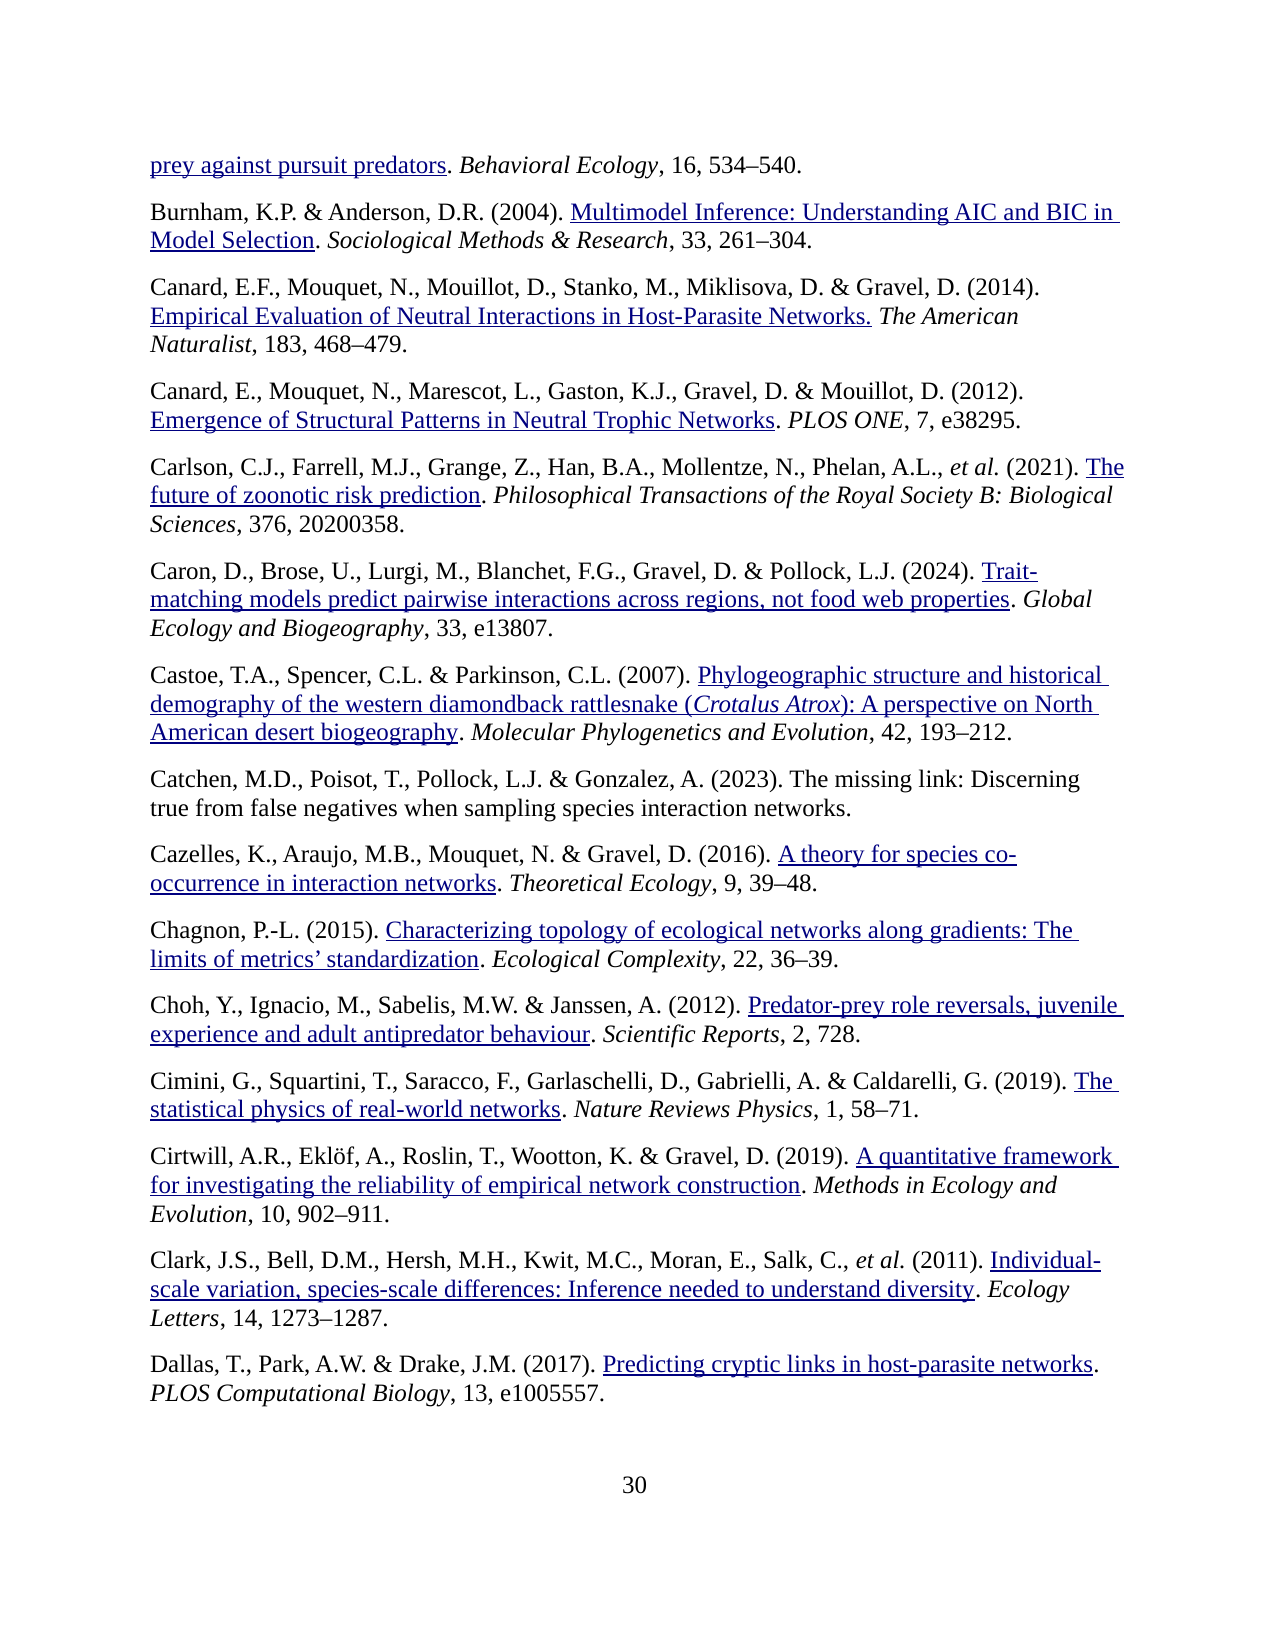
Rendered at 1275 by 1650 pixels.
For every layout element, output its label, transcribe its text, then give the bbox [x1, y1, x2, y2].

text Canard, E.F., Mouquet, N., Mouillot, D., Stanko, M., Miklisova, D. & Gravel, D. (2014). Empirical Evaluation of Neutral Interactions in Host-Parasite Networks. The American Naturalist, 183, 468–479. [150, 272, 1125, 358]
text Castoe, T.A., Spencer, C.L. & Parkinson, C.L. (2007). Phylogeographic structure and historical demography of the western diamondback rattlesnake (Crotalus Atrox): A perspective on North American desert biogeography. Molecular Phylogenetics and Evolution, 42, 193–212. [150, 660, 1125, 746]
text Burnham, K.P. & Anderson, D.R. (2004). Multimodel Inference: Understanding AIC and BIC in Model Selection. Sociological Methods & Research, 33, 261–304. [150, 197, 1125, 254]
text Carlson, C.J., Farrell, M.J., Grange, Z., Han, B.A., Mollentze, N., Phelan, A.L., et al. (2021). The future of zoonotic risk prediction. Philosophical Transactions of the Royal Society B: Biological Sciences, 376, 20200358. [150, 452, 1125, 538]
text Cazelles, K., Araujo, M.B., Mouquet, N. & Gravel, D. (2016). A theory for species co-occurrence in interaction networks. Theoretical Ecology, 9, 39–48. [150, 839, 1125, 897]
text Catchen, M.D., Poisot, T., Pollock, L.J. & Gonzalez, A. (2023). The missing link: Discerning true from false negatives when sampling species interaction networks. [150, 764, 1125, 822]
text Choh, Y., Ignacio, M., Sabelis, M.W. & Janssen, A. (2012). Predator-prey role reversals, juvenile experience and adult antipredator behaviour. Scientific Reports, 2, 728. [150, 990, 1125, 1048]
text Caron, D., Brose, U., Lurgi, M., Blanchet, F.G., Gravel, D. & Pollock, L.J. (2024). Trait-matching models predict pairwise interactions across regions, not food web properties. Global Ecology and Biogeography, 33, e13807. [150, 556, 1125, 642]
text Canard, E., Mouquet, N., Marescot, L., Gaston, K.J., Gravel, D. & Mouillot, D. (2012). Emergence of Structural Patterns in Neutral Trophic Networks. PLOS ONE, 7, e38295. [150, 376, 1125, 434]
text Cimini, G., Squartini, T., Saracco, F., Garlaschelli, D., Gabrielli, A. & Caldarelli, G. (2019). The statistical physics of real-world networks. Nature Reviews Physics, 1, 58–71. [150, 1066, 1125, 1123]
text Cirtwill, A.R., Eklöf, A., Roslin, T., Wootton, K. & Gravel, D. (2019). A quantitative framework for investigating the reliability of empirical network construction. Methods in Ecology and Evolution, 10, 902–911. [150, 1141, 1125, 1227]
text prey against pursuit predators. Behavioral Ecology, 16, 534–540. [150, 150, 1125, 179]
text Clark, J.S., Bell, D.M., Hersh, M.H., Kwit, M.C., Moran, E., Salk, C., et al. (2011). Individual-scale variation, species-scale differences: Inference needed to understand diversity. Ecology Letters, 14, 1273–1287. [150, 1245, 1125, 1332]
text Dallas, T., Park, A.W. & Drake, J.M. (2017). Predicting cryptic links in host-parasite networks. PLOS Computational Biology, 13, e1005557. [150, 1349, 1125, 1407]
text Chagnon, P.-L. (2015). Characterizing topology of ecological networks along gradients: The limits of metrics’ standardization. Ecological Complexity, 22, 36–39. [150, 915, 1125, 972]
